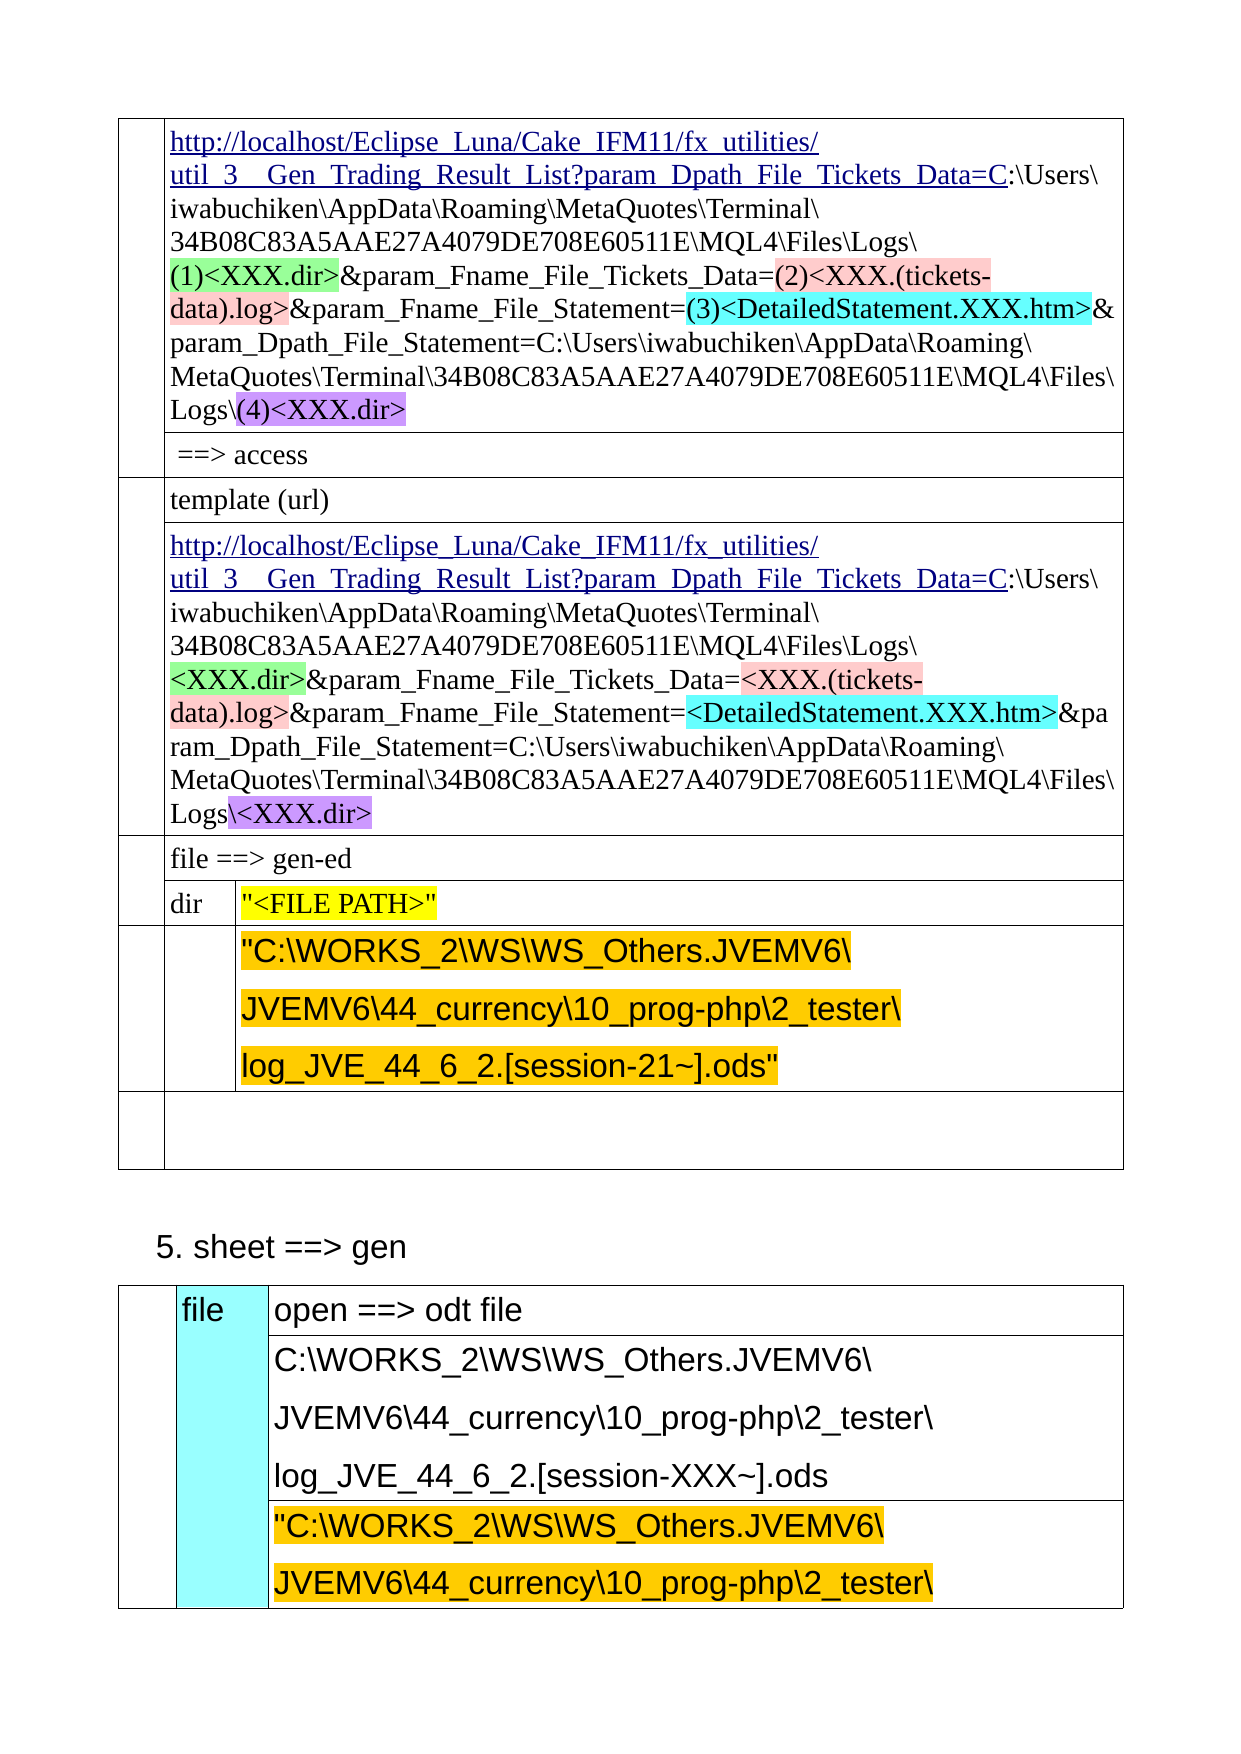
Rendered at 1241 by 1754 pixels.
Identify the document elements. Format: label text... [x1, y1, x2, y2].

table_cell http://localhost/Eclipse_Luna/Cake_IFM11/fx_utilities/util_3__Gen_Trading_Result_List?param_Dpath_File_Tickets_Data=C:\Users\iwabuchiken\AppData\Roaming\MetaQuotes\Terminal\34B08C83A5AAE27A4079DE708E60511E\MQL4\Files\Logs\(1)<XXX.dir>&param_Fname_File_Tickets_Data=(2)<XXX.(tickets-data).log>&param_Fname_File_Statement=(3)<DetailedStatement.XXX.htm>&param_Dpath_File_Statement=C:\Users\iwabuchiken\AppData\Roaming\MetaQuotes\Terminal\34B08C83A5AAE27A4079DE708E60511E\MQL4\Files\Logs\(4)<XXX.dir> [165, 119, 1123, 432]
table_cell http://localhost/Eclipse_Luna/Cake_IFM11/fx_utilities/util_3__Gen_Trading_Result_List?param_Dpath_File_Tickets_Data=C:\Users\iwabuchiken\AppData\Roaming\MetaQuotes\Terminal\34B08C83A5AAE27A4079DE708E60511E\MQL4\Files\Logs\<XXX.dir>&param_Fname_File_Tickets_Data=<XXX.(tickets-data).log>&param_Fname_File_Statement=<DetailedStatement.XXX.htm>&param_Dpath_File_Statement=C:\Users\iwabuchiken\AppData\Roaming\MetaQuotes\Terminal\34B08C83A5AAE27A4079DE708E60511E\MQL4\Files\Logs\<XXX.dir> [165, 523, 1123, 835]
table_cell "C:\WORKS_2\WS\WS_Others.JVEMV6\JVEMV6\44_currency\10_prog-php\2_tester\log_JVE_44_6_2.[session-21~].ods" [236, 926, 1123, 1091]
table_header [119, 1286, 176, 1607]
table_cell ==> access [165, 433, 1123, 477]
table_cell [119, 1092, 164, 1169]
table_cell [119, 478, 164, 835]
table_cell "<FILE PATH>" [236, 881, 1123, 925]
table_header open ==> odt file [269, 1286, 1123, 1334]
table_cell [119, 836, 164, 925]
table_cell [165, 1092, 1123, 1169]
table_cell file ==> gen-ed [165, 836, 1123, 880]
table_cell [119, 926, 164, 1091]
table_cell [165, 926, 235, 1091]
table_header file [177, 1286, 268, 1607]
table_cell "C:\WORKS_2\WS\WS_Others.JVEMV6\JVEMV6\44_currency\10_prog-php\2_tester\ [269, 1501, 1123, 1607]
list sheet ==> gen [156, 1227, 1122, 1265]
table_cell dir [165, 881, 235, 925]
table_cell [119, 119, 164, 477]
table_cell template (url) [165, 478, 1123, 522]
table_cell C:\WORKS_2\WS\WS_Others.JVEMV6\JVEMV6\44_currency\10_prog-php\2_tester\log_JVE_44_6_2.[session-XXX~].ods [269, 1336, 1123, 1500]
